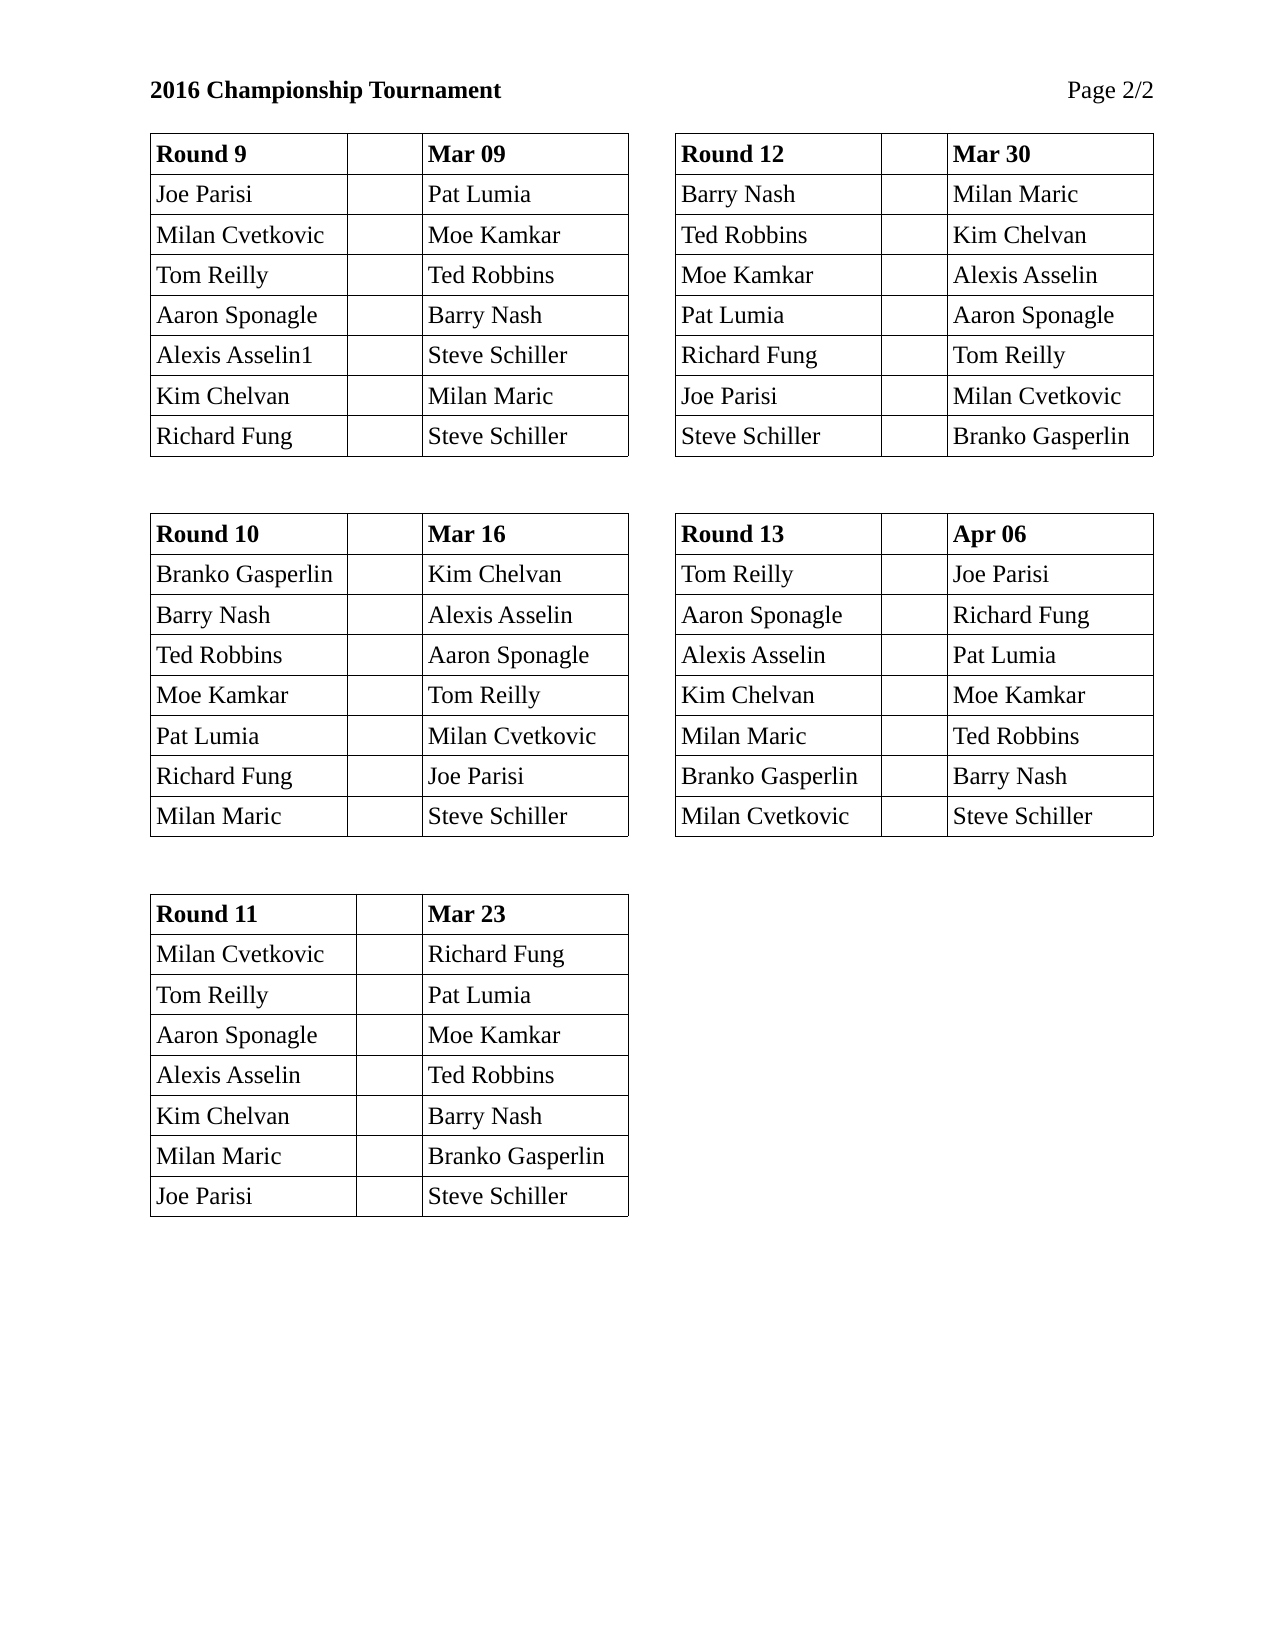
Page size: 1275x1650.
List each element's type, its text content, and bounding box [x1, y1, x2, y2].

table_cell Aaron Sponagle [151, 296, 347, 335]
table_cell [882, 376, 947, 415]
table_cell [348, 676, 422, 715]
table_cell [882, 416, 947, 456]
table_cell Aaron Sponagle [676, 595, 881, 634]
table_cell Ted Robbins [423, 255, 628, 294]
table_cell Milan Maric [948, 175, 1153, 214]
table_cell Joe Parisi [151, 175, 347, 214]
table_cell Joe Parisi [676, 376, 881, 415]
table_cell Moe Kamkar [151, 676, 347, 715]
table_cell Aaron Sponagle [948, 296, 1153, 335]
table_cell [357, 935, 422, 974]
table_cell [882, 255, 947, 294]
table_cell Branko Gasperlin [676, 756, 881, 796]
table_header Apr 06 [948, 514, 1153, 554]
table_cell Moe Kamkar [676, 255, 881, 294]
table_cell [882, 215, 947, 254]
table_cell [882, 336, 947, 375]
table_cell [882, 716, 947, 755]
table_cell Ted Robbins [948, 716, 1153, 755]
table_cell Joe Parisi [948, 555, 1153, 594]
table_cell Kim Chelvan [676, 676, 881, 715]
table_cell Milan Maric [151, 1136, 356, 1176]
table_cell Alexis Asselin [151, 1056, 356, 1095]
table_cell Kim Chelvan [948, 215, 1153, 254]
table_cell [882, 555, 947, 594]
table_cell Richard Fung [676, 336, 881, 375]
table_cell Steve Schiller [423, 797, 628, 836]
table_cell [348, 376, 422, 415]
table_cell Barry Nash [948, 756, 1153, 796]
table_cell Aaron Sponagle [423, 635, 628, 674]
table_cell Aaron Sponagle [151, 1015, 356, 1055]
table_cell Milan Cvetkovic [948, 376, 1153, 415]
table_cell Richard Fung [151, 756, 347, 796]
table_cell [348, 595, 422, 634]
table_header Mar 09 [423, 134, 628, 173]
table_cell Tom Reilly [151, 975, 356, 1014]
table_cell [357, 975, 422, 1014]
table_cell Moe Kamkar [423, 215, 628, 254]
table_cell Steve Schiller [423, 416, 628, 456]
table_cell Branko Gasperlin [423, 1136, 628, 1176]
table_cell [348, 336, 422, 375]
table_cell Pat Lumia [948, 635, 1153, 674]
table_header Round 13 [676, 514, 881, 554]
table_cell Milan Cvetkovic [151, 935, 356, 974]
table_cell Ted Robbins [676, 215, 881, 254]
table_header Round 10 [151, 514, 347, 554]
table_cell [348, 296, 422, 335]
table_cell Branko Gasperlin [151, 555, 347, 594]
table_cell Barry Nash [423, 1096, 628, 1135]
table_cell Joe Parisi [423, 756, 628, 796]
table_cell Barry Nash [151, 595, 347, 634]
table_header Mar 30 [948, 134, 1153, 173]
table_cell Alexis Asselin [423, 595, 628, 634]
table_cell Tom Reilly [948, 336, 1153, 375]
table_cell [357, 1177, 422, 1216]
table_cell Milan Cvetkovic [151, 215, 347, 254]
table_cell Moe Kamkar [423, 1015, 628, 1055]
table_cell [348, 175, 422, 214]
table_cell Ted Robbins [151, 635, 347, 674]
table_cell [882, 296, 947, 335]
table_header [348, 514, 422, 554]
table_cell [357, 1015, 422, 1055]
table_cell Joe Parisi [151, 1177, 356, 1216]
table_cell Barry Nash [676, 175, 881, 214]
table_cell Kim Chelvan [151, 376, 347, 415]
table_cell Tom Reilly [676, 555, 881, 594]
table_cell [348, 255, 422, 294]
table_cell Richard Fung [423, 935, 628, 974]
table_header [348, 134, 422, 173]
table_cell [348, 555, 422, 594]
table_cell Branko Gasperlin [948, 416, 1153, 456]
table_cell Kim Chelvan [151, 1096, 356, 1135]
table_cell [348, 635, 422, 674]
table_cell [882, 756, 947, 796]
table_cell [882, 595, 947, 634]
table_cell Alexis Asselin [676, 635, 881, 674]
table_cell Milan Maric [676, 716, 881, 755]
table_cell [348, 716, 422, 755]
table_cell Moe Kamkar [948, 676, 1153, 715]
table_cell Richard Fung [948, 595, 1153, 634]
table_cell [357, 1136, 422, 1176]
table_header [357, 895, 422, 934]
table_cell [882, 676, 947, 715]
table_cell Milan Maric [151, 797, 347, 836]
table_header Round 9 [151, 134, 347, 173]
table_cell Tom Reilly [423, 676, 628, 715]
table_cell Barry Nash [423, 296, 628, 335]
table_cell Pat Lumia [151, 716, 347, 755]
table_cell [348, 797, 422, 836]
table_cell [882, 797, 947, 836]
table_cell Pat Lumia [423, 975, 628, 1014]
table_cell Milan Cvetkovic [676, 797, 881, 836]
table_cell [348, 756, 422, 796]
table_header Mar 16 [423, 514, 628, 554]
table_cell [357, 1056, 422, 1095]
table_cell Tom Reilly [151, 255, 347, 294]
table_cell [882, 175, 947, 214]
table_header [882, 134, 947, 173]
table_cell Pat Lumia [423, 175, 628, 214]
table_cell Steve Schiller [948, 797, 1153, 836]
table_cell Steve Schiller [676, 416, 881, 456]
table_header Round 12 [676, 134, 881, 173]
table_header Round 11 [151, 895, 356, 934]
table_cell [348, 215, 422, 254]
table_cell Ted Robbins [423, 1056, 628, 1095]
table_cell [348, 416, 422, 456]
table_cell Steve Schiller [423, 1177, 628, 1216]
table_cell Alexis Asselin1 [151, 336, 347, 375]
table_cell Kim Chelvan [423, 555, 628, 594]
table_cell Alexis Asselin [948, 255, 1153, 294]
table_cell [357, 1096, 422, 1135]
table_header Mar 23 [423, 895, 628, 934]
table_cell [882, 635, 947, 674]
table_cell Milan Maric [423, 376, 628, 415]
table_header [882, 514, 947, 554]
table_cell Pat Lumia [676, 296, 881, 335]
table_cell Steve Schiller [423, 336, 628, 375]
table_cell Milan Cvetkovic [423, 716, 628, 755]
table_cell Richard Fung [151, 416, 347, 456]
